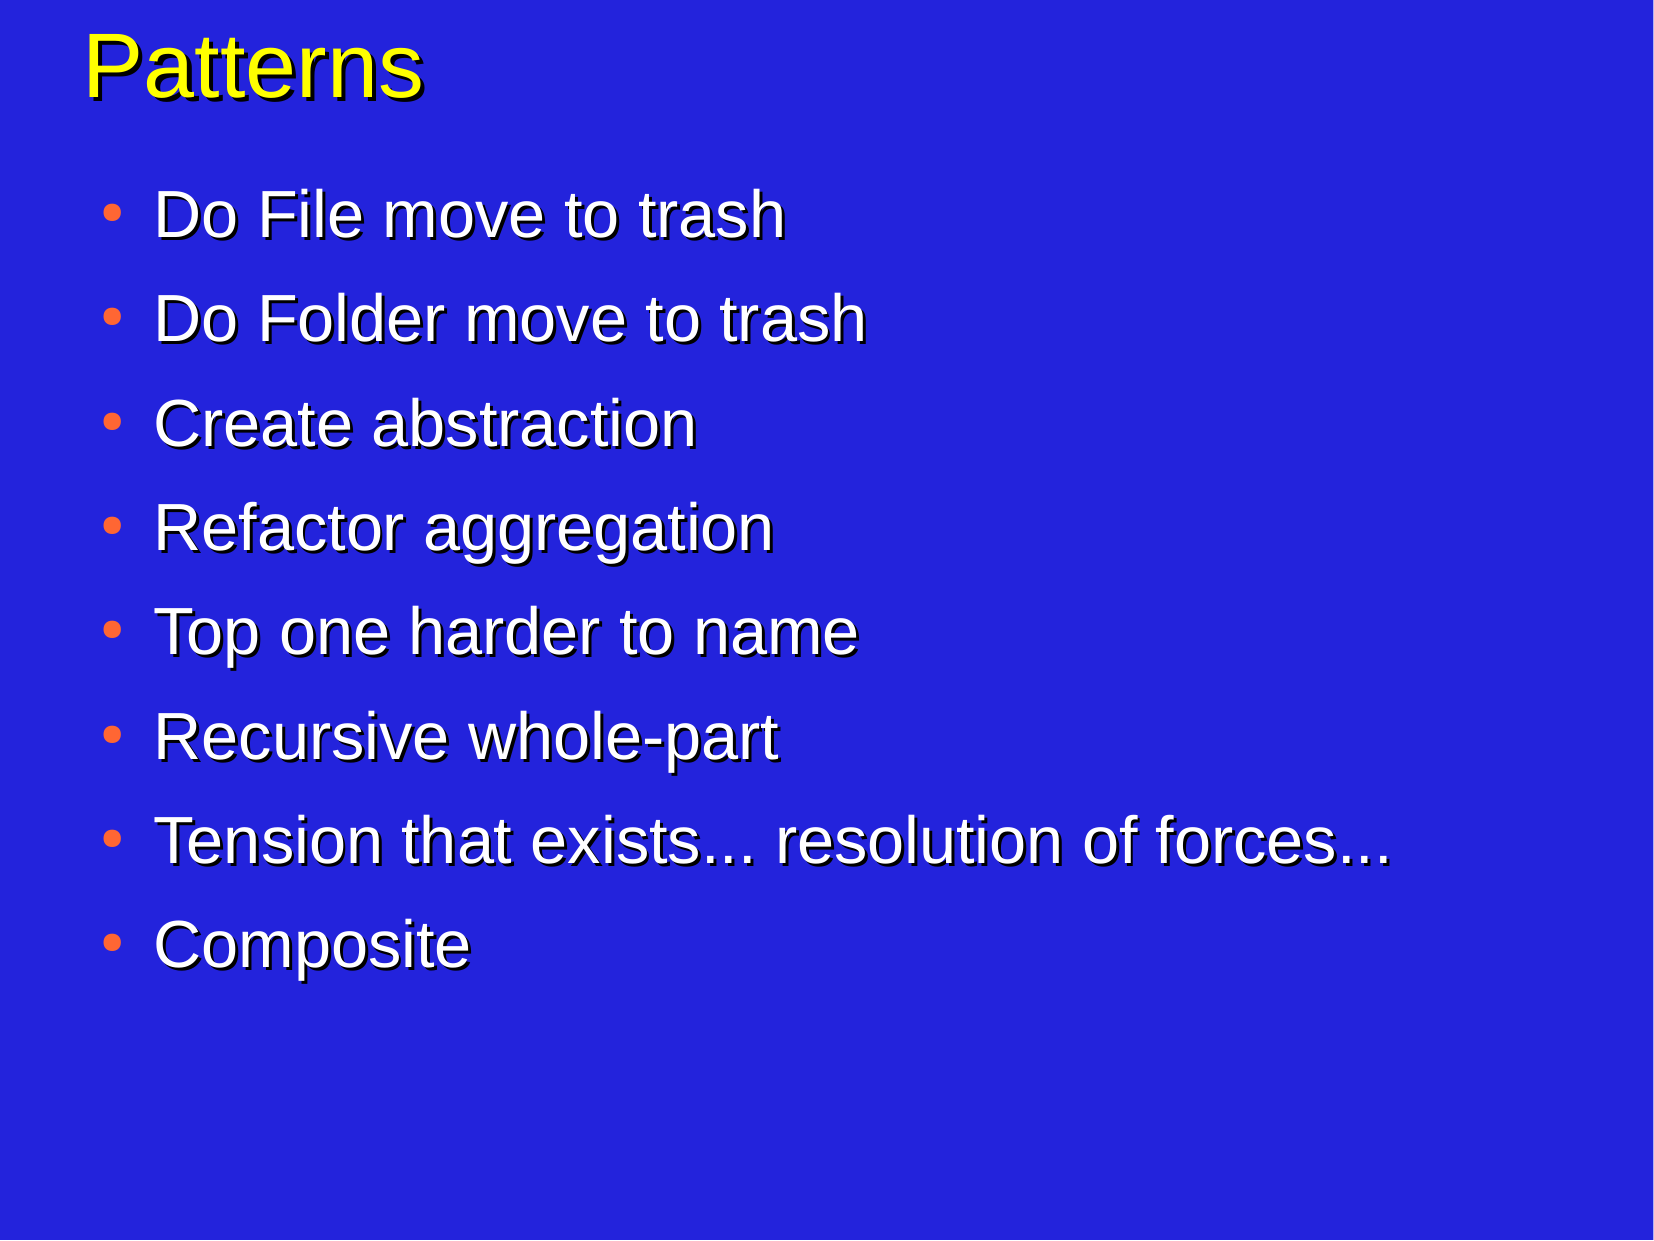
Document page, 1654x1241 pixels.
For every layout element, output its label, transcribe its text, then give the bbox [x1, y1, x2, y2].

title Patterns [82, 2, 1571, 130]
list Do File move to trash Do Folder move to trash Create abstraction Refactor aggregation Top one harder to name Recursive whole-part Tension that exists... resolution of forces... Composite [82, 177, 1571, 1182]
